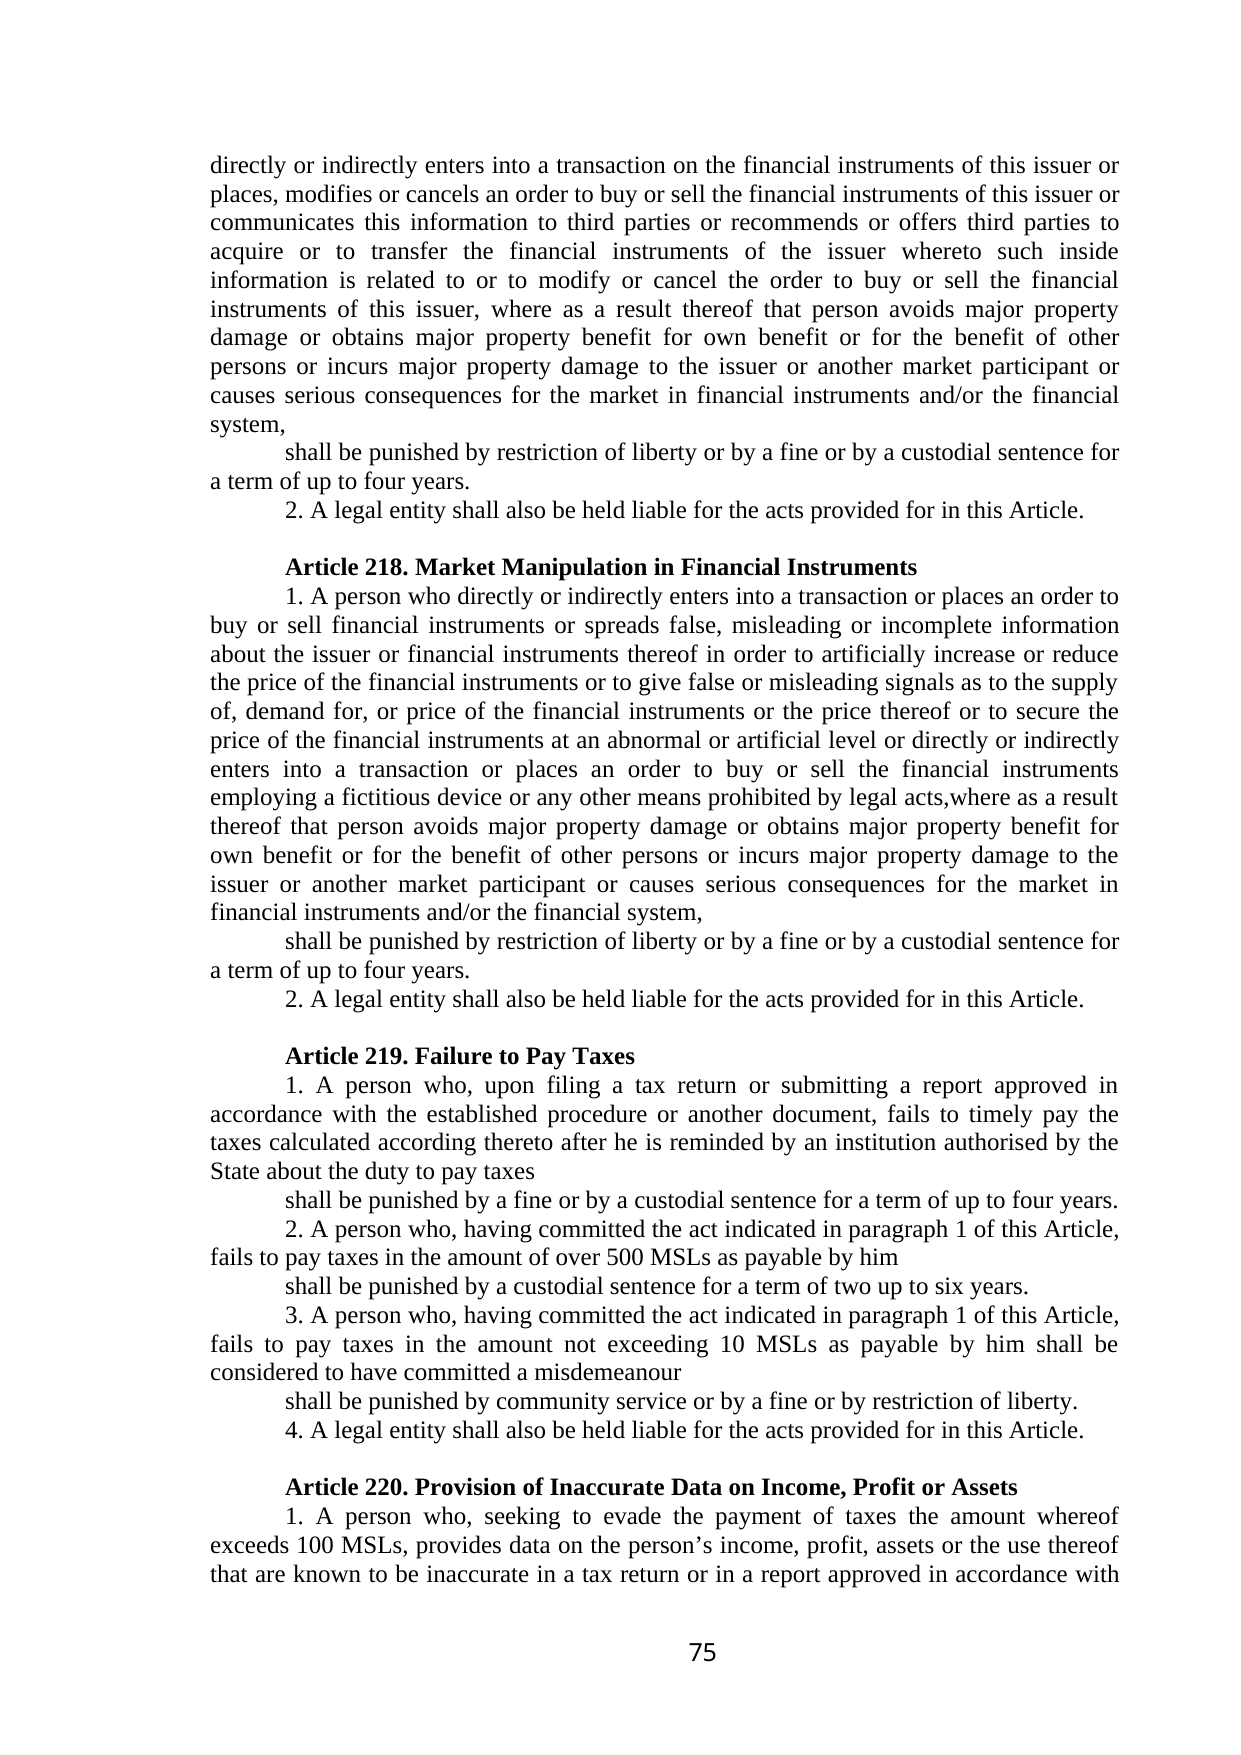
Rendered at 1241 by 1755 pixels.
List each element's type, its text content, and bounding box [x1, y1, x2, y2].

text shall be punished by community service or by a fine or by restriction of liberty. [210, 1386, 1120, 1415]
text 1. A person who, seeking to evade the payment of taxes the amount whereof exceeds 100 MSLs, provides data on the person’s income, profit, assets or the use thereof that are known to be inaccurate in a tax return or in a report approved in accordance with [210, 1501, 1120, 1587]
text shall be punished by a custodial sentence for a term of two up to six years. [210, 1271, 1120, 1300]
text 1. A person who, upon filing a tax return or submitting a report approved in accordance with the established procedure or another document, fails to timely pay the taxes calculated according thereto after he is reminded by an institution authorised by the State about the duty to pay taxes [210, 1070, 1120, 1185]
text 1. A person who directly or indirectly enters into a transaction or places an order to buy or sell financial instruments or spreads false, misleading or incomplete information about the issuer or financial instruments thereof in order to artificially increase or reduce the price of the financial instruments or to give false or misleading signals as to the supply of, demand for, or price of the financial instruments or the price thereof or to secure the price of the financial instruments at an abnormal or artificial level or directly or indirectly enters into a transaction or places an order to buy or sell the financial instruments employing a fictitious device or any other means prohibited by legal acts,where as a result thereof that person avoids major property damage or obtains major property benefit for own benefit or for the benefit of other persons or incurs major property damage to the issuer or another market participant or causes serious consequences for the market in financial instruments and/or the financial system, [210, 581, 1120, 926]
text shall be punished by restriction of liberty or by a fine or by a custodial sentence for a term of up to four years. [210, 437, 1120, 495]
text 2. A legal entity shall also be held liable for the acts provided for in this Article. [210, 984, 1120, 1012]
text shall be punished by a fine or by a custodial sentence for a term of up to four years. [210, 1185, 1120, 1214]
text shall be punished by restriction of liberty or by a fine or by a custodial sentence for a term of up to four years. [210, 926, 1120, 984]
text Article 220. Provision of Inaccurate Data on Income, Profit or Assets [210, 1472, 1120, 1501]
text 3. A person who, having committed the act indicated in paragraph 1 of this Article, fails to pay taxes in the amount not exceeding 10 MSLs as payable by him shall be considered to have committed a misdemeanour [210, 1300, 1120, 1386]
text Article 219. Failure to Pay Taxes [210, 1041, 1120, 1070]
text Article 218. Market Manipulation in Financial Instruments [210, 552, 1120, 581]
text 2. A legal entity shall also be held liable for the acts provided for in this Article. [210, 495, 1120, 524]
text directly or indirectly enters into a transaction on the financial instruments of this issuer or places, modifies or cancels an order to buy or sell the financial instruments of this issuer or communicates this information to third parties or recommends or offers third parties to acquire or to transfer the financial instruments of the issuer whereto such inside information is related to or to modify or cancel the order to buy or sell the financial instruments of this issuer, where as a result thereof that person avoids major property damage or obtains major property benefit for own benefit or for the benefit of other persons or incurs major property damage to the issuer or another market participant or causes serious consequences for the market in financial instruments and/or the financial system, [210, 150, 1120, 437]
text 2. A person who, having committed the act indicated in paragraph 1 of this Article, fails to pay taxes in the amount of over 500 MSLs as payable by him [210, 1214, 1120, 1271]
text 4. A legal entity shall also be held liable for the acts provided for in this Article. [210, 1415, 1120, 1444]
